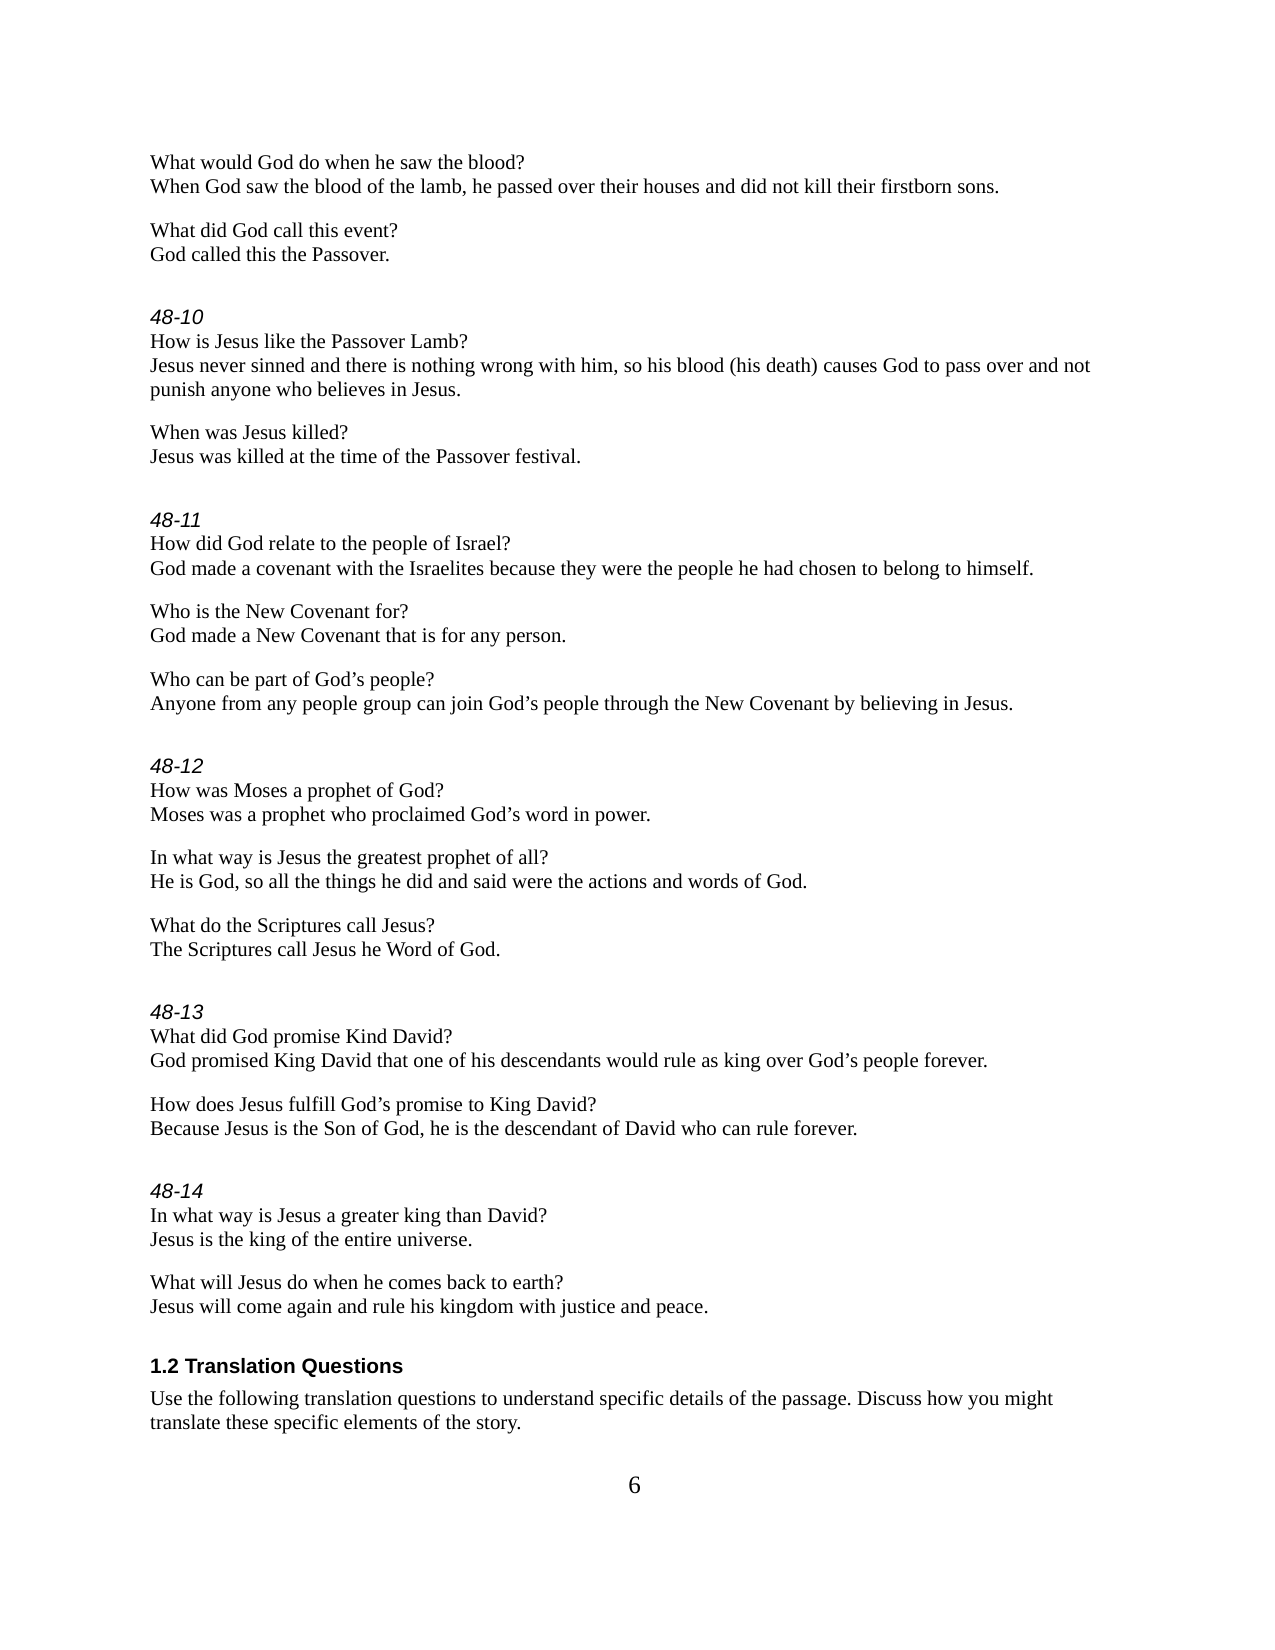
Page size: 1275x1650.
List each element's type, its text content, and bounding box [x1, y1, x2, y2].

subtitle 48-10 [150, 305, 1125, 329]
text What did God call this event? God called this the Passover. [150, 218, 1125, 266]
subtitle 48-12 [150, 754, 1125, 778]
text How is Jesus like the Passover Lamb? Jesus never sinned and there is nothing wrong with him, so his blood (his death) causes God to pass over and not punish anyone who believes in Jesus. [150, 329, 1125, 401]
subtitle 48-14 [150, 1178, 1125, 1202]
text Who can be part of God’s people? Anyone from any people group can join God’s people through the New Covenant by believing in Jesus. [150, 667, 1125, 715]
subtitle 1.2 Translation Questions [150, 1354, 1125, 1378]
subtitle 48-11 [150, 507, 1125, 531]
text Use the following translation questions to understand specific details of the passage. Discuss how you might translate these specific elements of the story. [150, 1386, 1125, 1434]
text In what way is Jesus a greater king than David? Jesus is the king of the entire universe. [150, 1202, 1125, 1251]
text How does Jesus fulfill God’s promise to King David? Because Jesus is the Son of God, he is the descendant of David who can rule forever. [150, 1091, 1125, 1139]
text When was Jesus killed? Jesus was killed at the time of the Passover festival. [150, 420, 1125, 468]
text What would God do when he saw the blood? When God saw the blood of the lamb, he passed over their houses and did not kill their firstborn sons. [150, 150, 1125, 198]
text What do the Scriptures call Jesus? The Scriptures call Jesus he Word of God. [150, 913, 1125, 961]
text How was Moses a prophet of God? Moses was a prophet who proclaimed God’s word in power. [150, 778, 1125, 826]
subtitle 48-13 [150, 1000, 1125, 1024]
text What did God promise Kind David? God promised King David that one of his descendants would rule as king over God’s people forever. [150, 1024, 1125, 1072]
text How did God relate to the people of Israel? God made a covenant with the Israelites because they were the people he had chosen to belong to himself. [150, 531, 1125, 579]
text What will Jesus do when he comes back to earth? Jesus will come again and rule his kingdom with justice and peace. [150, 1270, 1125, 1318]
text Who is the New Covenant for? God made a New Covenant that is for any person. [150, 599, 1125, 647]
text In what way is Jesus the greatest prophet of all? He is God, so all the things he did and said were the actions and words of God. [150, 845, 1125, 893]
